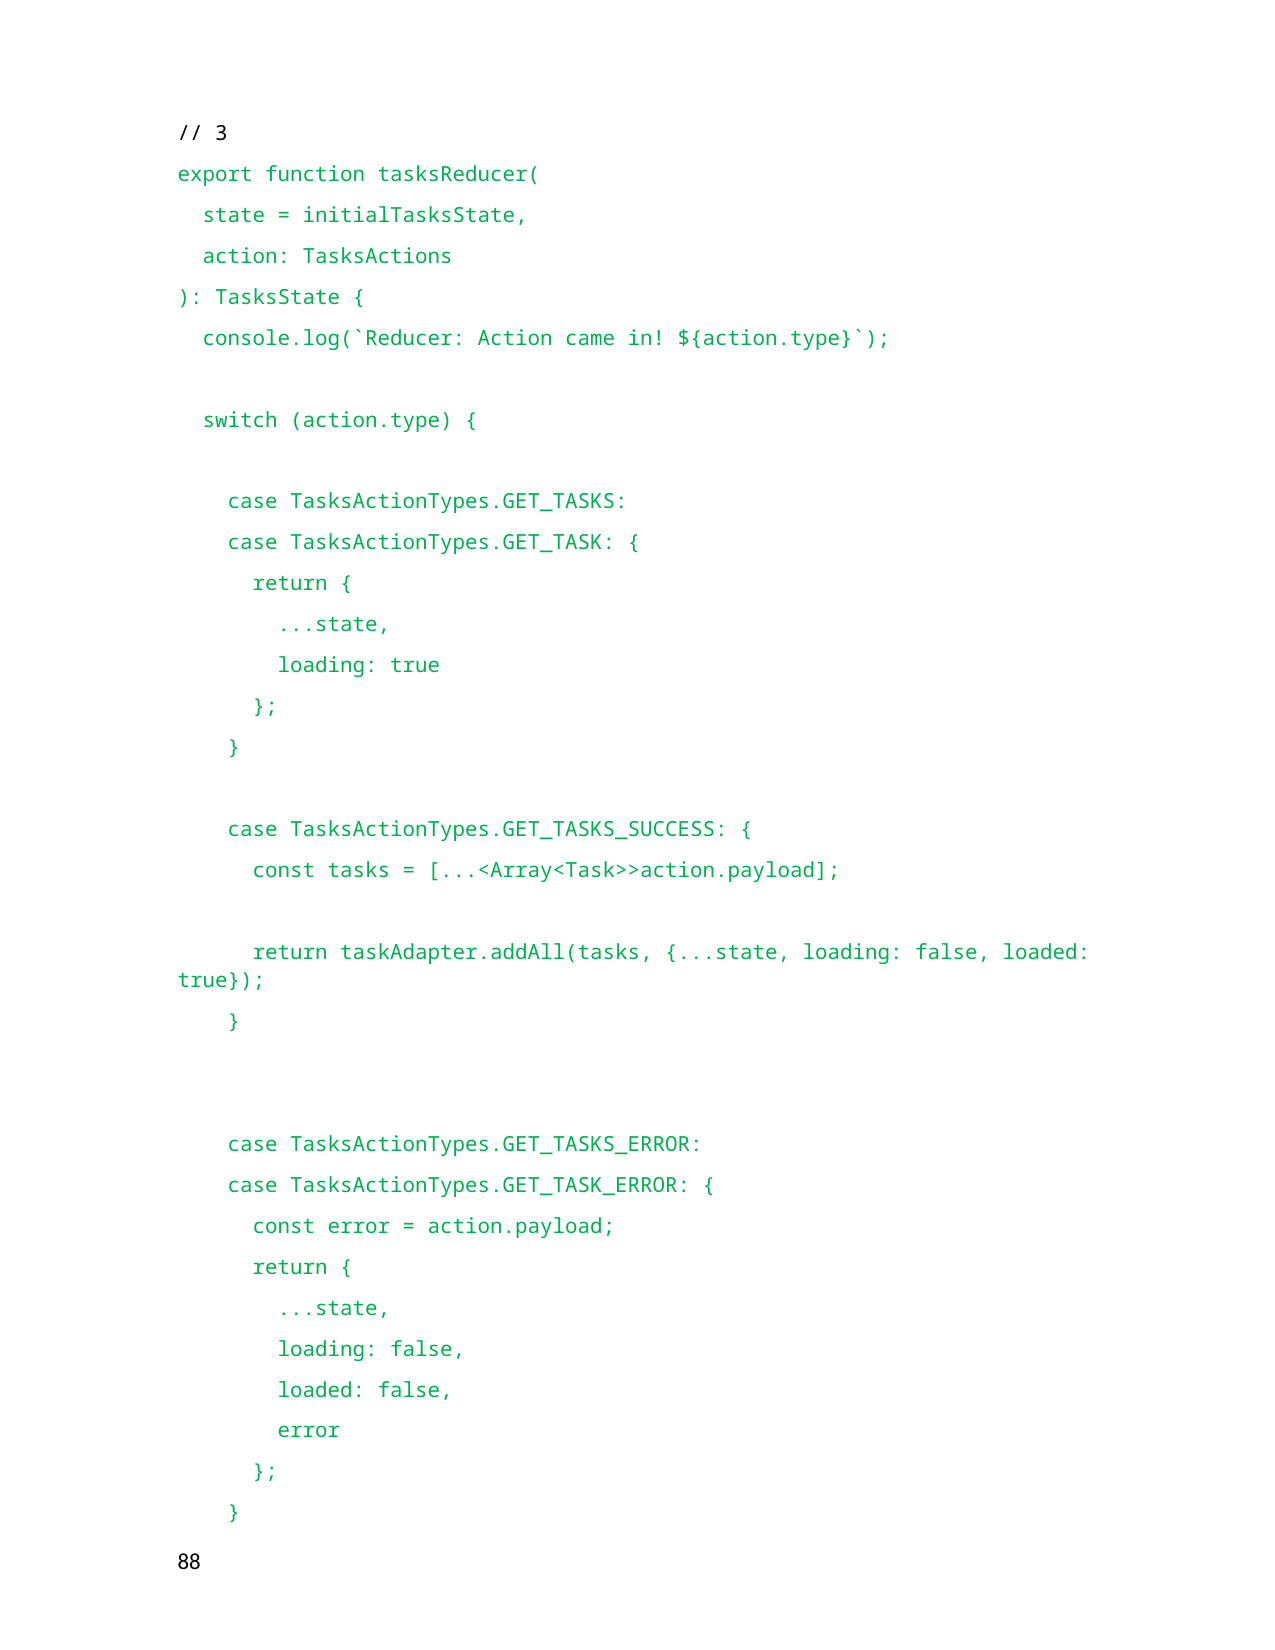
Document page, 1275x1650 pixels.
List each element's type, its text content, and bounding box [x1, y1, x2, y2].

text state = initialTasksState, [177, 200, 1186, 228]
text // 3 [177, 118, 1186, 147]
text switch (action.type) { [177, 405, 1186, 433]
text }; [177, 1457, 1186, 1485]
text action: TasksActions [177, 241, 1186, 269]
text } [177, 1006, 1186, 1035]
text console.log(`Reducer: Action came in! ${action.type}`); [177, 323, 1186, 351]
text case TasksActionTypes.GET_TASK_ERROR: { [177, 1170, 1186, 1198]
text }; [177, 691, 1186, 720]
text return taskAdapter.addAll(tasks, {...state, loading: false, loaded: true}); [177, 937, 1186, 994]
text loading: true [177, 650, 1186, 679]
text const tasks = [...<Array<Task>>action.payload]; [177, 855, 1186, 883]
text case TasksActionTypes.GET_TASK: { [177, 527, 1186, 556]
text loaded: false, [177, 1375, 1186, 1403]
text } [177, 732, 1186, 761]
text const error = action.payload; [177, 1211, 1186, 1239]
text return { [177, 568, 1186, 597]
text } [177, 1497, 1186, 1526]
text return { [177, 1252, 1186, 1280]
text ...state, [177, 1293, 1186, 1321]
text error [177, 1416, 1186, 1444]
text case TasksActionTypes.GET_TASKS: [177, 487, 1186, 515]
text case TasksActionTypes.GET_TASKS_ERROR: [177, 1129, 1186, 1157]
text ...state, [177, 609, 1186, 638]
text case TasksActionTypes.GET_TASKS_SUCCESS: { [177, 814, 1186, 842]
text export function tasksReducer( [177, 159, 1186, 187]
text loading: false, [177, 1334, 1186, 1362]
text ): TasksState { [177, 282, 1186, 310]
